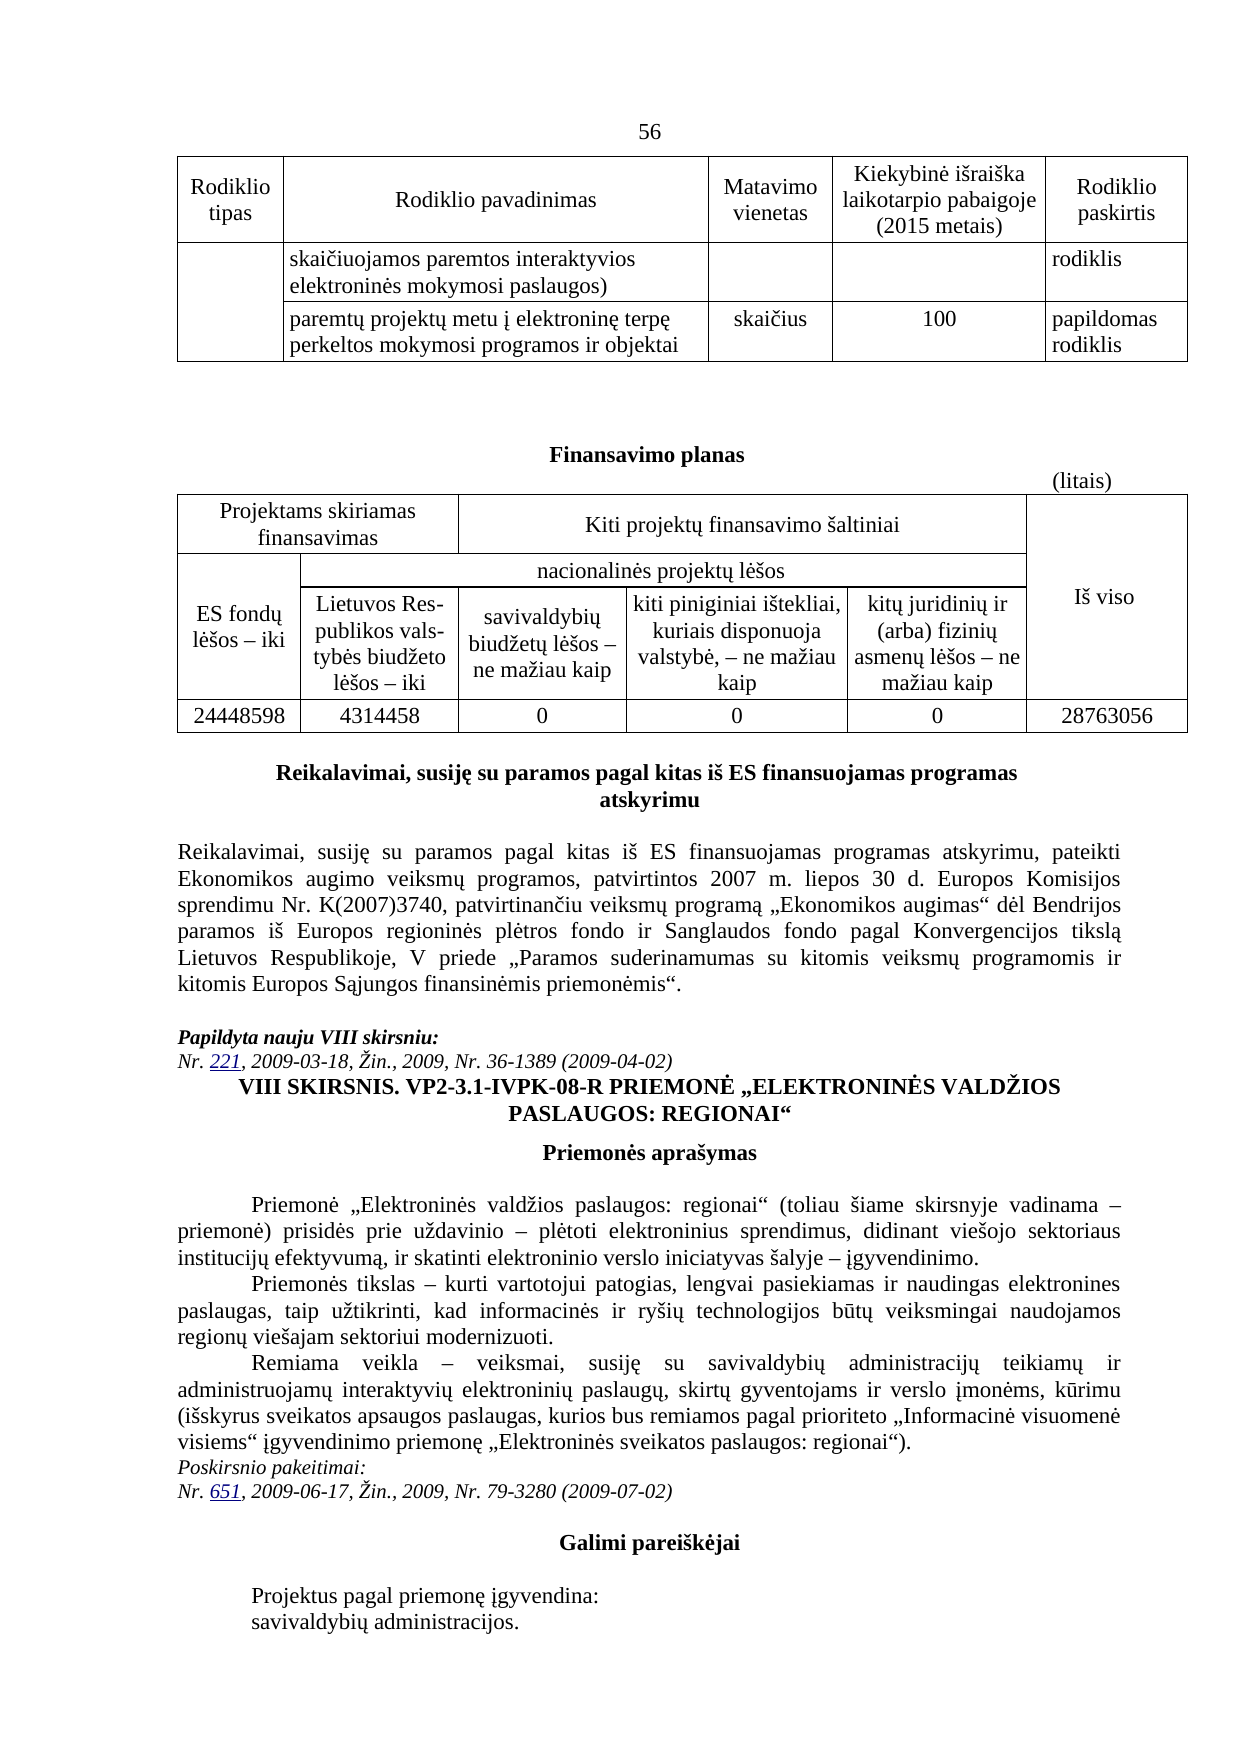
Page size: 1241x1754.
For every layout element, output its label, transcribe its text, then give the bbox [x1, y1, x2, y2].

table_cell kiti piniginiai ištekliai, kuriais disponuoja valstybė, – ne mažiau kaip [627, 588, 847, 699]
table_header Kiti projektų finansavimo šaltiniai [459, 495, 1026, 553]
table_cell paremtų projektų metu į elektroninę terpę perkeltos mokymosi programos ir objektai [284, 302, 708, 361]
table_cell [178, 243, 283, 361]
text VIII SKIRSNIS. VP2-3.1-IVPK-08-R PRIEMONĖ „ELEKTRONINĖS VALDŽIOS PASLAUGOS: REGIONAI“ [177, 1073, 1122, 1126]
text (litais) [177, 467, 1112, 493]
text Nr. 651, 2009-06-17, Žin., 2009, Nr. 79-3280 (2009-07-02) [177, 1479, 1122, 1503]
table_cell kitų juridinių ir (arba) fizinių asmenų lėšos – ne mažiau kaip [848, 588, 1026, 699]
text Poskirsnio pakeitimai: [177, 1455, 1122, 1479]
table_cell 0 [459, 700, 626, 732]
table_cell skaičiuojamos paremtos interaktyvios elektroninės mokymosi paslaugos) [284, 243, 708, 301]
table_header Matavimo vienetas [709, 157, 832, 242]
table_cell 0 [627, 700, 847, 732]
text Finansavimo planas [177, 441, 1122, 467]
table_cell savivaldybių biudžetų lėšos – ne mažiau kaip [459, 588, 626, 699]
table_cell papildomas rodiklis [1046, 302, 1187, 361]
table_cell skaičius [709, 302, 832, 361]
table_cell rodiklis [1046, 243, 1187, 301]
table_cell nacionalinės projektų lėšos [301, 554, 1026, 586]
text Remiama veikla – veiksmai, susiję su savivaldybių administracijų teikiamų ir administruojamų interaktyvių elektroninių paslaugų, skirtų gyventojams ir verslo įmonėms, kūrimu (išskyrus sveikatos apsaugos paslaugas, kurios bus remiamos pagal prioriteto „Informacinė visuomenė visiems“ įgyvendinimo priemonę „Elektroninės sveikatos paslaugos: regionai“). [177, 1349, 1122, 1455]
table_header Rodiklio tipas [178, 157, 283, 242]
text Nr. 221, 2009-03-18, Žin., 2009, Nr. 36-1389 (2009-04-02) [177, 1049, 1122, 1073]
table_cell [709, 243, 832, 301]
table_cell ES fondų lėšos – iki [178, 554, 300, 699]
table_cell 4314458 [301, 700, 458, 732]
table_header Rodiklio paskirtis [1046, 157, 1187, 242]
table_cell [833, 243, 1045, 301]
text Priemonės tikslas – kurti vartotojui patogias, lengvai pasiekiamas ir naudingas elektronines paslaugas, taip užtikrinti, kad informacinės ir ryšių technologijos būtų veiksmingai naudojamos regionų viešajam sektoriui modernizuoti. [177, 1270, 1122, 1349]
text Papildyta nauju VIII skirsniu: [177, 1025, 1122, 1049]
text Priemonės aprašymas [177, 1138, 1122, 1165]
text Galimi pareiškėjai [177, 1529, 1122, 1556]
table_header Projektams skiriamas finansavimas [178, 495, 458, 553]
table_cell 100 [833, 302, 1045, 361]
table_cell 28763056 [1027, 700, 1187, 732]
text Reikalavimai, susiję su paramos pagal kitas iš ES finansuojamas programas atskyrimu [177, 759, 1122, 812]
table_cell 24448598 [178, 700, 300, 732]
text Priemonė „Elektroninės valdžios paslaugos: regionai“ (toliau šiame skirsnyje vadinama – priemonė) prisidės prie uždavinio – plėtoti elektroninius sprendimus, didinant viešojo sektoriaus institucijų efektyvumą, ir skatinti elektroninio verslo iniciatyvas šalyje – įgyvendinimo. [177, 1191, 1122, 1270]
text savivaldybių administracijos. [177, 1608, 1122, 1635]
text Reikalavimai, susiję su paramos pagal kitas iš ES finansuojamas programas atskyrimu, pateikti Ekonomikos augimo veiksmų programos, patvirtintos 2007 m. liepos 30 d. Europos Komisijos sprendimu Nr. K(2007)3740, patvirtinančiu veiksmų programą „Ekonomikos augimas“ dėl Bendrijos paramos iš Europos regioninės plėtros fondo ir Sanglaudos fondo pagal Konvergencijos tikslą Lietuvos Respublikoje, V priede „Paramos suderinamumas su kitomis veiksmų programomis ir kitomis Europos Sąjungos finansinėmis priemonėmis“. [177, 838, 1122, 996]
table_header Kiekybinė išraiška laikotarpio pabaigoje (2015 metais) [833, 157, 1045, 242]
table_header Iš viso [1027, 495, 1187, 699]
table_header Rodiklio pavadinimas [284, 157, 708, 242]
table_cell Lietuvos Res­publikos vals­tybės biudžeto lėšos – iki [301, 588, 458, 699]
text Projektus pagal priemonę įgyvendina: [177, 1582, 1122, 1608]
table_cell 0 [848, 700, 1026, 732]
